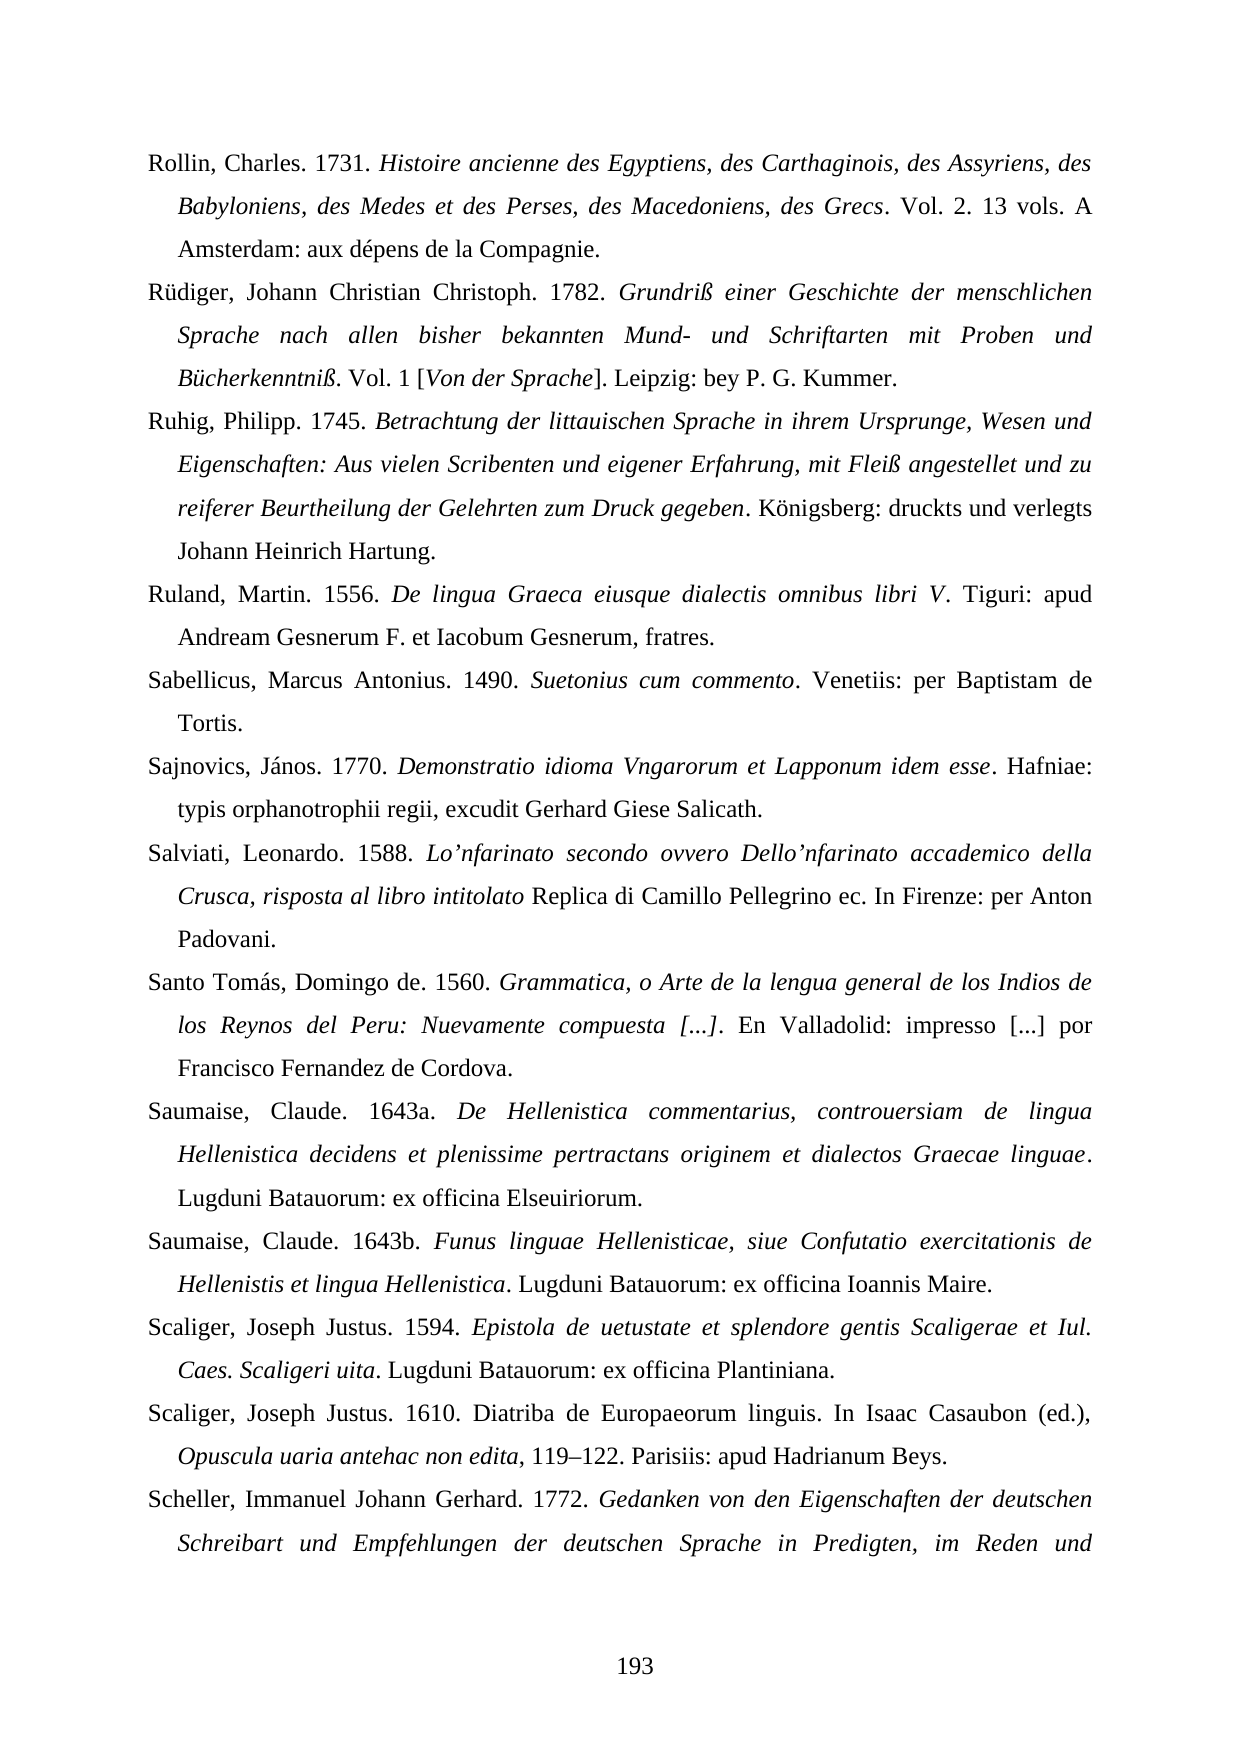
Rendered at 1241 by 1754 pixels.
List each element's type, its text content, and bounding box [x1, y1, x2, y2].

text Rollin, Charles. 1731. Histoire ancienne des Egyptiens, des Carthaginois, des Assyriens, des Babyloniens, des Medes et des Perses, des Macedoniens, des Grecs. Vol. 2. 13 vols. A Amsterdam: aux dépens de la Compagnie. [148, 148, 1093, 263]
text Scheller, Immanuel Johann Gerhard. 1772. Gedanken von den Eigenschaften der deutschen Schreibart und Empfehlungen der deutschen Sprache in Predigten, im Reden und [148, 1484, 1093, 1556]
text Scaliger, Joseph Justus. 1610. Diatriba de Europaeorum linguis. In Isaac Casaubon (ed.), Opuscula uaria antehac non edita, 119–122. Parisiis: apud Hadrianum Beys. [148, 1398, 1093, 1470]
text Salviati, Leonardo. 1588. Lo’nfarinato secondo ovvero Dello’nfarinato accademico della Crusca, risposta al libro intitolato Replica di Camillo Pellegrino ec. In Firenze: per Anton Padovani. [148, 838, 1093, 953]
text Santo Tomás, Domingo de. 1560. Grammatica, o Arte de la lengua general de los Indios de los Reynos del Peru: Nuevamente compuesta [...]. En Valladolid: impresso [...] por Francisco Fernandez de Cordova. [148, 967, 1093, 1082]
text Ruhig, Philipp. 1745. Betrachtung der littauischen Sprache in ihrem Ursprunge, Wesen und Eigenschaften: Aus vielen Scribenten und eigener Erfahrung, mit Fleiß angestellet und zu reiferer Beurtheilung der Gelehrten zum Druck gegeben. Königsberg: druckts und verlegts Johann Heinrich Hartung. [148, 406, 1093, 564]
text Sajnovics, János. 1770. Demonstratio idioma Vngarorum et Lapponum idem esse. Hafniae: typis orphanotrophii regii, excudit Gerhard Giese Salicath. [148, 751, 1093, 823]
text Sabellicus, Marcus Antonius. 1490. Suetonius cum commento. Venetiis: per Baptistam de Tortis. [148, 665, 1093, 737]
text Ruland, Martin. 1556. De lingua Graeca eiusque dialectis omnibus libri V. Tiguri: apud Andream Gesnerum F. et Iacobum Gesnerum, fratres. [148, 579, 1093, 651]
text Scaliger, Joseph Justus. 1594. Epistola de uetustate et splendore gentis Scaligerae et Iul. Caes. Scaligeri uita. Lugduni Batauorum: ex officina Plantiniana. [148, 1312, 1093, 1384]
text Rüdiger, Johann Christian Christoph. 1782. Grundriß einer Geschichte der menschlichen Sprache nach allen bisher bekannten Mund- und Schriftarten mit Proben und Bücherkenntniß. Vol. 1 [Von der Sprache]. Leipzig: bey P. G. Kummer. [148, 277, 1093, 392]
text Saumaise, Claude. 1643b. Funus linguae Hellenisticae, siue Confutatio exercitationis de Hellenistis et lingua Hellenistica. Lugduni Batauorum: ex officina Ioannis Maire. [148, 1226, 1093, 1298]
text Saumaise, Claude. 1643a. De Hellenistica commentarius, controuersiam de lingua Hellenistica decidens et plenissime pertractans originem et dialectos Graecae linguae. Lugduni Batauorum: ex officina Elseuiriorum. [148, 1096, 1093, 1211]
